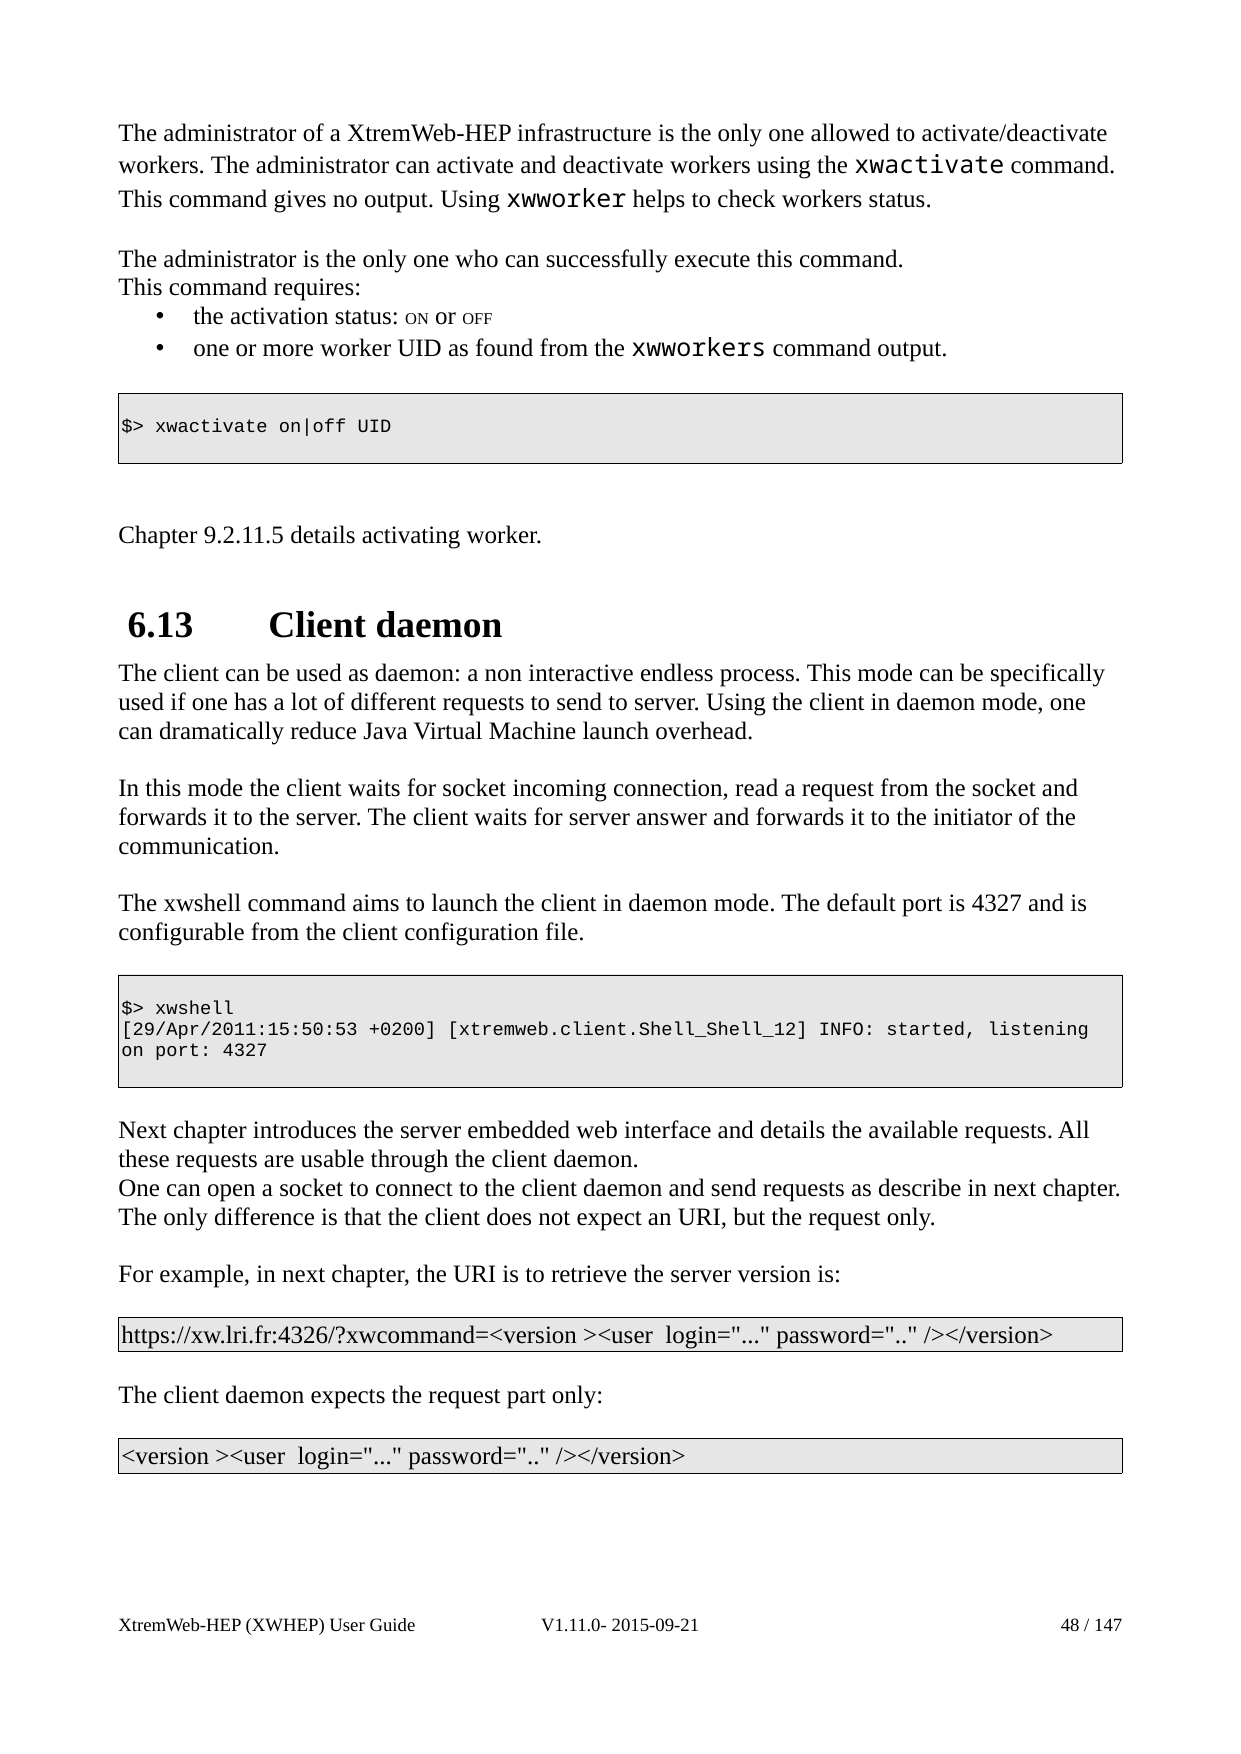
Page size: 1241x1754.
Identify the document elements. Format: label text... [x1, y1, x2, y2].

text In this mode the client waits for socket incoming connection, read a request from the socket and forwards it to the server. The client waits for server answer and forwards it to the initiator of the communication. [118, 773, 1122, 859]
subtitle Client daemon [118, 603, 1122, 646]
text Next chapter introduces the server embedded web interface and details the available requests. All these requests are usable through the client daemon. [118, 1116, 1122, 1173]
text The xwshell command aims to launch the client in daemon mode. The default port is 4327 and is configurable from the client configuration file. [118, 888, 1122, 946]
text The client can be used as daemon: a non interactive endless process. This mode can be specifically used if one has a lot of different requests to send to server. Using the client in daemon mode, one can dramatically reduce Java Virtual Machine launch overhead. [118, 658, 1122, 744]
text [29/Apr/2011:15:50:53 +0200] [xtremweb.client.Shell_Shell_12] INFO: started, listening on port: 4327 [119, 1017, 1122, 1059]
text <version ><user login="..." password=".." /></version> [119, 1439, 1122, 1473]
text https://xw.lri.fr:4326/?xwcommand=<version ><user login="..." password=".." /></version> [119, 1318, 1122, 1351]
text This command requires: [118, 272, 1122, 301]
text The administrator is the only one who can successfully execute this command. [118, 244, 1122, 272]
text $> xwshell [119, 996, 1122, 1017]
text The client daemon expects the request part only: [118, 1380, 1122, 1409]
text One can open a socket to connect to the client daemon and send requests as describe in next chapter. [118, 1173, 1122, 1202]
text For example, in next chapter, the URI is to retrieve the server version is: [118, 1259, 1122, 1288]
text Chapter 9.2.11.5 details activating worker. [118, 520, 1122, 549]
text $> xwactivate on|off UID [119, 414, 1122, 435]
text The only difference is that the client does not expect an URI, but the request only. [118, 1202, 1122, 1231]
list one or more worker UID as found from the xwworkers command output. [156, 330, 1122, 364]
list the activation status: on or off [156, 301, 1122, 330]
text This command gives no output. Using xwworker helps to check workers status. [118, 181, 1122, 215]
text The administrator of a XtremWeb-HEP infrastructure is the only one allowed to activate/deactivate workers. The administrator can activate and deactivate workers using the xwactivate command. [118, 118, 1122, 181]
